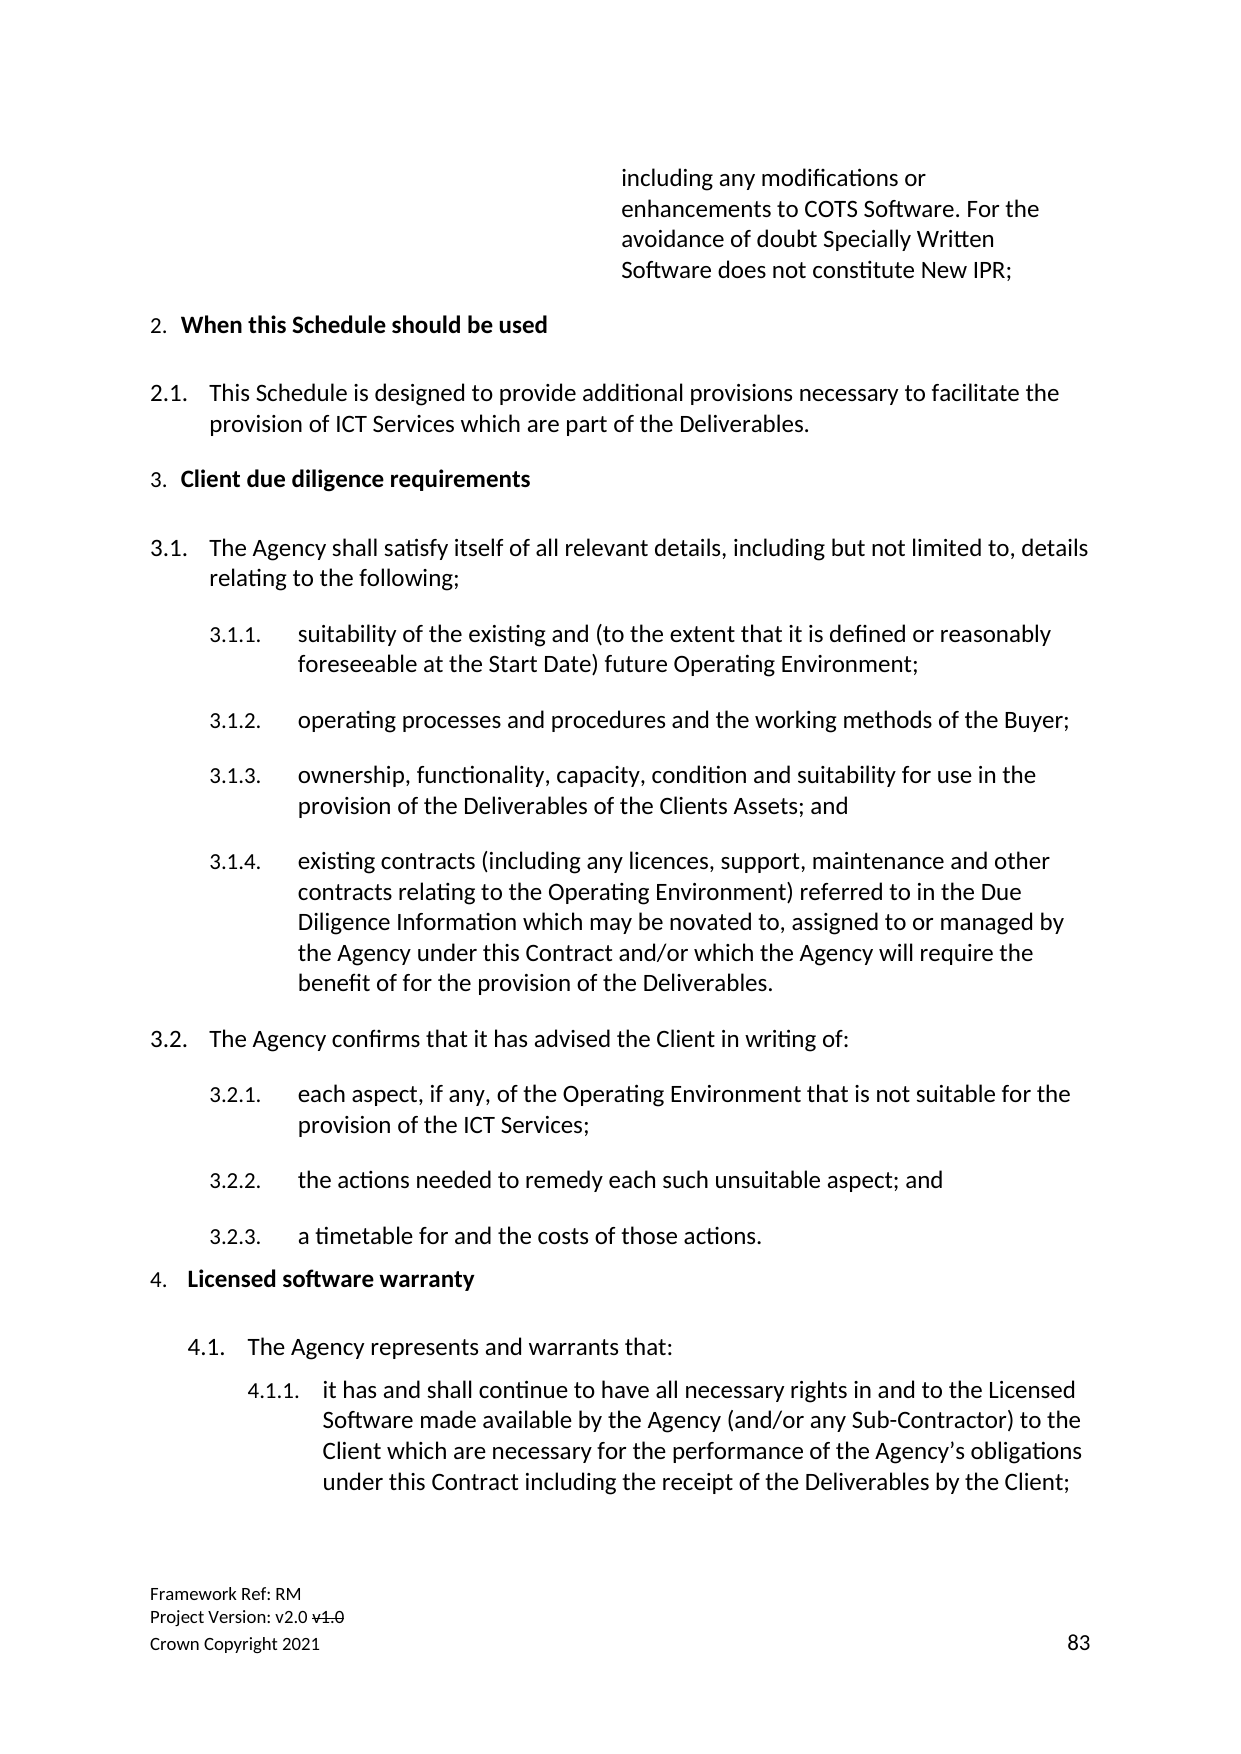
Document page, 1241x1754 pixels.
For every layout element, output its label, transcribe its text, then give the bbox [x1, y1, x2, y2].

list The Agency represents and warrants that: [187, 1331, 1090, 1362]
table_cell [236, 150, 521, 297]
list The Agency shall satisfy itself of all relevant details, including but not limited to, details relating to the following; [150, 532, 1090, 593]
list it has and shall continue to have all necessary rights in and to the Licensed Software made available by the Agency (and/or any Sub-Contractor) to the Client which are necessary for the performance of the Agency’s obligations under this Contract including the receipt of the Deliverables by the Client; [247, 1374, 1090, 1496]
list a timetable for and the costs of those actions. [209, 1220, 1090, 1251]
list Client due diligence requirements [150, 464, 1090, 494]
list suitability of the existing and (to the extent that it is defined or reasonably foreseeable at the Start Date) future Operating Environment; [209, 618, 1090, 679]
list When this Schedule should be used [150, 309, 1090, 340]
list the actions needed to remedy each such unsuitable aspect; and [209, 1164, 1090, 1195]
list This Schedule is designed to provide additional provisions necessary to facilitate the provision of ICT Services which are part of the Deliverables. [150, 378, 1090, 439]
table_cell including any modifications or enhancements to COTS Software. For the avoidance of doubt Specially Written Software does not constitute New IPR; [521, 150, 1090, 297]
list Licensed software warranty [150, 1263, 1090, 1293]
list operating processes and procedures and the working methods of the Buyer; [209, 704, 1090, 734]
list ownership, functionality, capacity, condition and suitability for use in the provision of the Deliverables of the Clients Assets; and [209, 759, 1090, 820]
list each aspect, if any, of the Operating Environment that is not suitable for the provision of the ICT Services; [209, 1078, 1090, 1139]
list existing contracts (including any licences, support, maintenance and other contracts relating to the Operating Environment) referred to in the Due Diligence Information which may be novated to, assigned to or managed by the Agency under this Contract and/or which the Agency will require the benefit of for the provision of the Deliverables. [209, 845, 1090, 998]
list The Agency confirms that it has advised the Client in writing of: [150, 1023, 1090, 1053]
